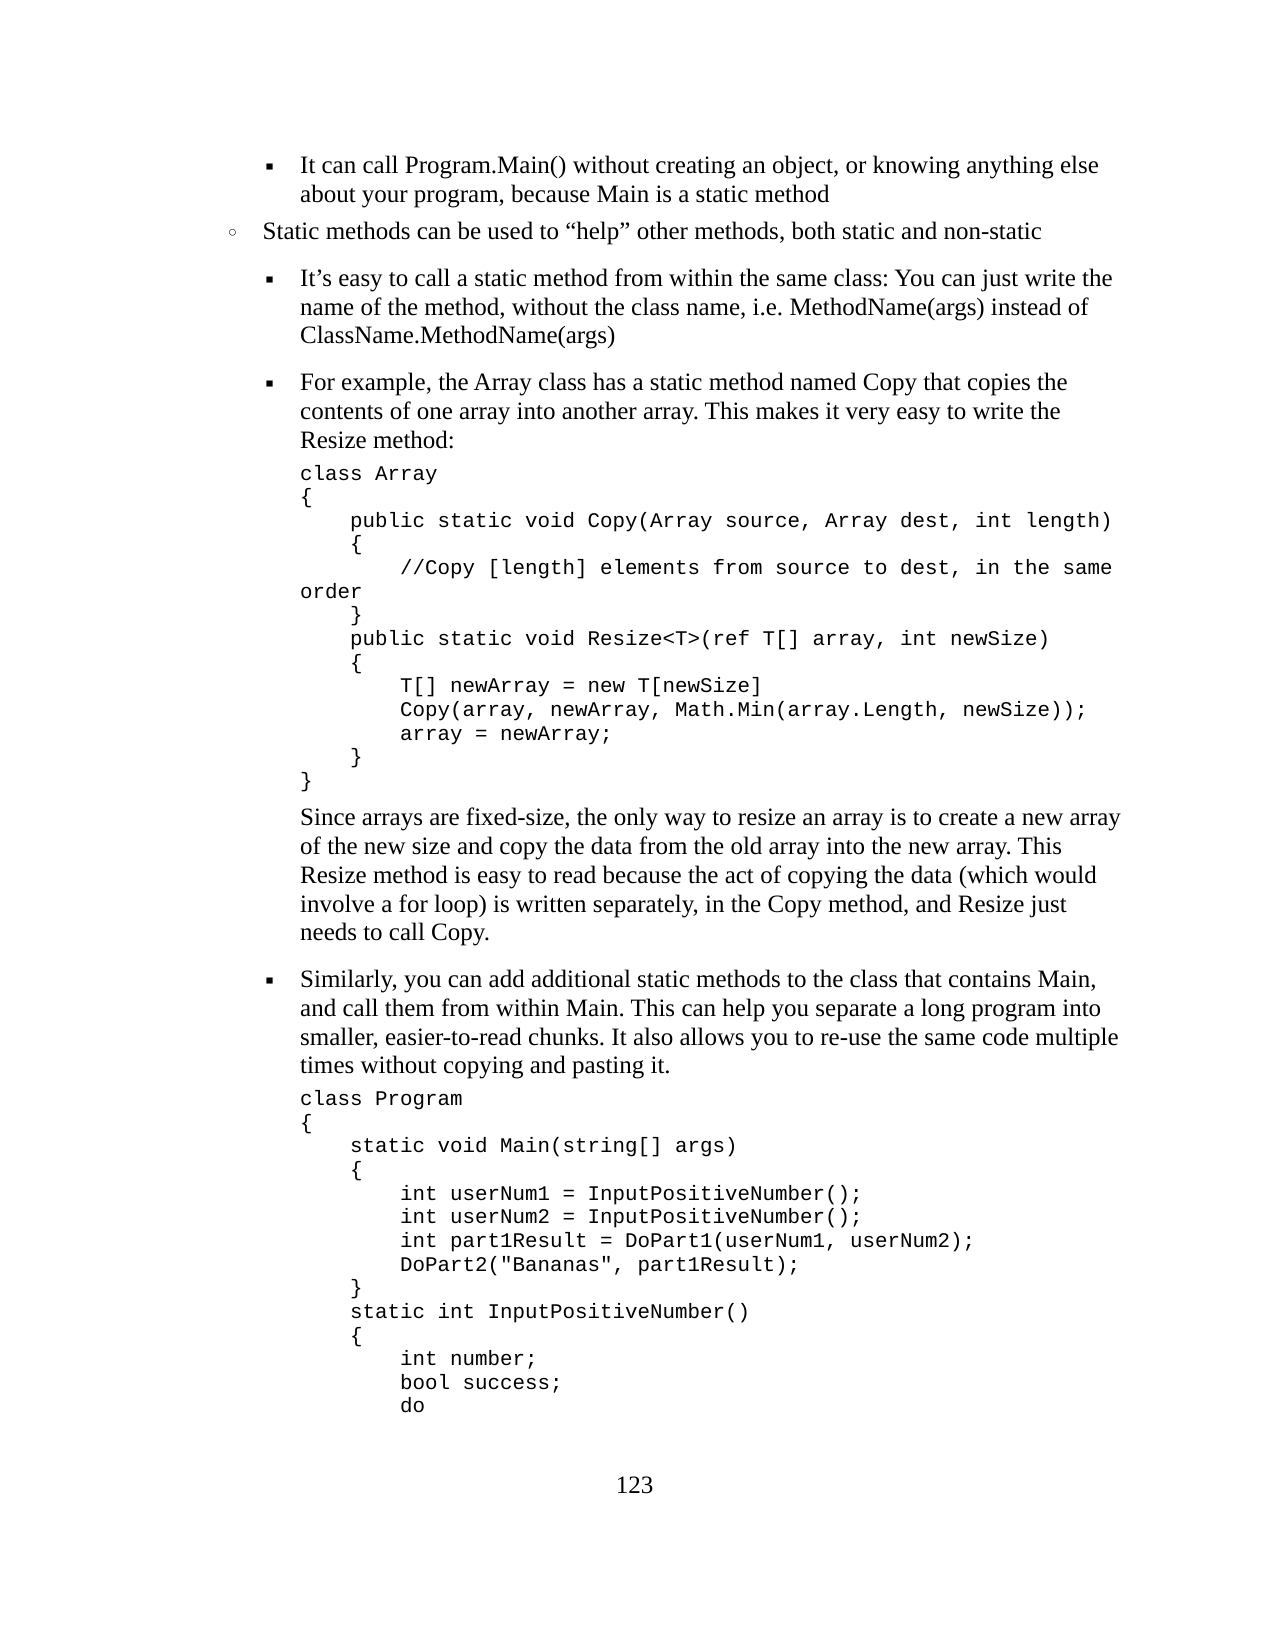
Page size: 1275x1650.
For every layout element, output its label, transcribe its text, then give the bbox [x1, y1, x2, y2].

list int userNum2 = InputPositiveNumber(); [262, 1206, 1125, 1230]
list Similarly, you can add additional static methods to the class that contains Main, and call them from within Main. This can help you separate a long program into smaller, easier-to-read chunks. It also allows you to re-use the same code multiple times without copying and pasting it. [262, 964, 1125, 1079]
list T[] newArray = new T[newSize] [262, 675, 1125, 699]
list { [262, 1159, 1125, 1183]
list { [262, 1112, 1125, 1135]
list class Program [262, 1088, 1125, 1112]
list bool success; [262, 1372, 1125, 1396]
list { [262, 652, 1125, 675]
list public static void Copy(Array source, Array dest, int length) [262, 510, 1125, 533]
list int number; [262, 1348, 1125, 1372]
list int part1Result = DoPart1(userNum1, userNum2); [262, 1230, 1125, 1254]
list For example, the Array class has a static method named Copy that copies the contents of one array into another array. This makes it very easy to write the Resize method: [262, 367, 1125, 453]
list class Array [262, 462, 1125, 486]
list { [262, 1324, 1125, 1348]
list static void Main(string[] args) [262, 1135, 1125, 1159]
list //Copy [length] elements from source to dest, in the same order [262, 557, 1125, 604]
list { [262, 486, 1125, 510]
list public static void Resize<T>(ref T[] array, int newSize) [262, 628, 1125, 652]
list { [262, 533, 1125, 557]
list Since arrays are fixed-size, the only way to resize an array is to create a new array of the new size and copy the data from the old array into the new array. This Resize method is easy to read because the act of copying the data (which would involve a for loop) is written separately, in the Copy method, and Resize just needs to call Copy. [262, 802, 1125, 946]
list Static methods can be used to “help” other methods, both static and non-static [225, 216, 1125, 245]
list static int InputPositiveNumber() [262, 1301, 1125, 1324]
list It’s easy to call a static method from within the same class: You can just write the name of the method, without the class name, i.e. MethodName(args) instead of ClassName.MethodName(args) [262, 263, 1125, 349]
list } [262, 1277, 1125, 1301]
list } [262, 604, 1125, 628]
list } [262, 746, 1125, 770]
list } [262, 770, 1125, 793]
list DoPart2("Bananas", part1Result); [262, 1254, 1125, 1277]
list It can call Program.Main() without creating an object, or knowing anything else about your program, because Main is a static method [262, 150, 1125, 207]
list Copy(array, newArray, Math.Min(array.Length, newSize)); [262, 699, 1125, 723]
list array = newArray; [262, 723, 1125, 746]
list int userNum1 = InputPositiveNumber(); [262, 1183, 1125, 1206]
list do [262, 1396, 1125, 1419]
